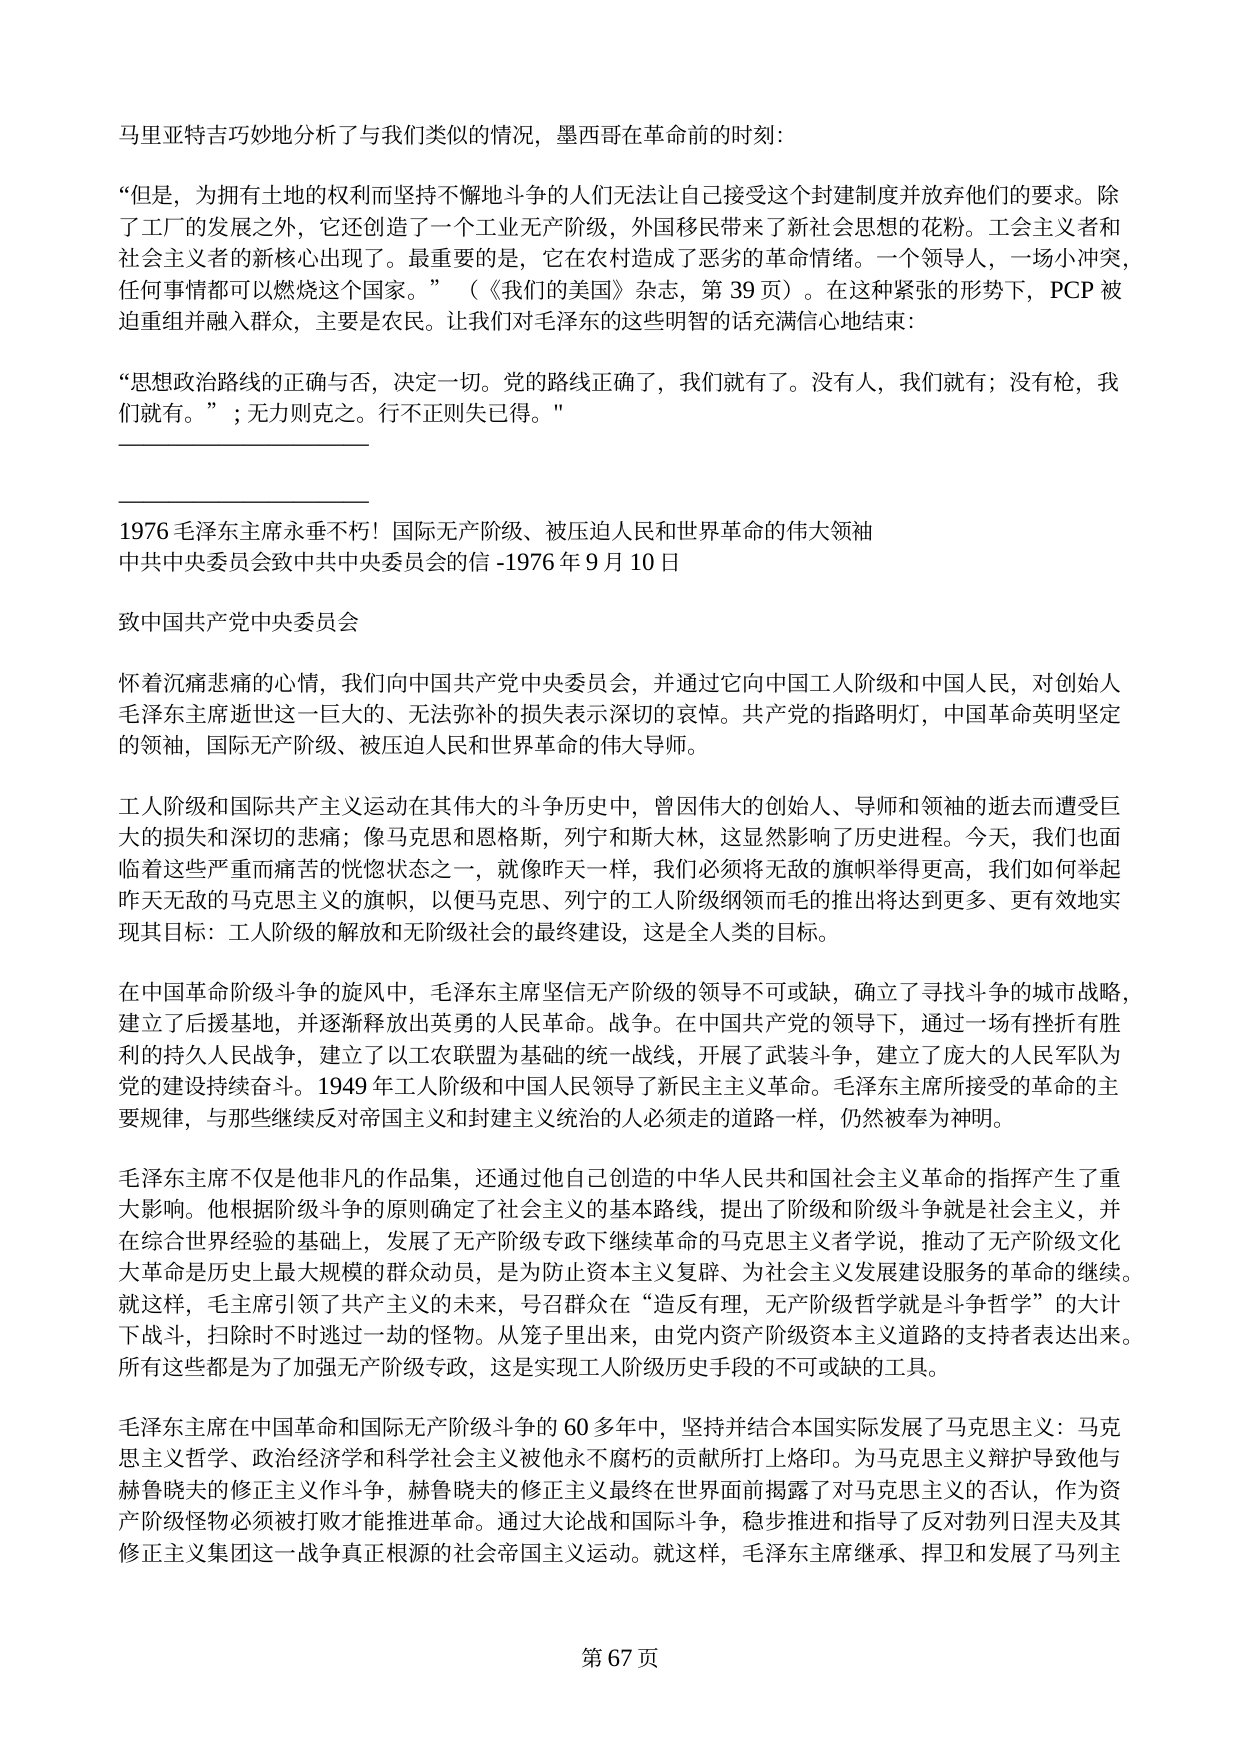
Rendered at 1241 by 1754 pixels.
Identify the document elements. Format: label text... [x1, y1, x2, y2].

text 毛泽东主席不仅是他非凡的作品集，还通过他自己创造的中华人民共和国社会主义革命的指挥产生了重大影响。他根据阶级斗争的原则确定了社会主义的基本路线，提出了阶级和阶级斗争就是社会主义，并在综合世界经验的基础上，发展了无产阶级专政下继续革命的马克思主义者学说，推动了无产阶级文化大革命是历史上最大规模的群众动员，是为防止资本主义复辟、为社会主义发展建设服务的革命的继续。就这样，毛主席引领了共产主义的未来，号召群众在“造反有理，无产阶级哲学就是斗争哲学”的大计下战斗，扫除时不时逃过一劫的怪物。从笼子里出来，由党内资产阶级资本主义道路的支持者表达出来。所有这些都是为了加强无产阶级专政，这是实现工人阶级历史手段的不可或缺的工具。 [118, 1161, 1122, 1381]
text 中共中央委员会致中共中央委员会的信 -1976年9月10日 [118, 545, 1122, 577]
text 在中国革命阶级斗争的旋风中，毛泽东主席坚信无产阶级的领导不可或缺，确立了寻找斗争的城市战略，建立了后援基地，并逐渐释放出英勇的人民革命。战争。在中国共产党的领导下，通过一场有挫折有胜利的持久人民战争，建立了以工农联盟为基础的统一战线，开展了武装斗争，建立了庞大的人民军队为党的建设持续奋斗。1949年工人阶级和中国人民领导了新民主主义革命。毛泽东主席所接受的革命的主要规律，与那些继续反对帝国主义和封建主义统治的人必须走的道路一样，仍然被奉为神明。 [118, 975, 1122, 1132]
text “但是，为拥有土地的权利而坚持不懈地斗争的人们无法让自己接受这个封建制度并放弃他们的要求。除了工厂的发展之外，它还创造了一个工业无产阶级，外国移民带来了新社会思想的花粉。工会主义者和社会主义者的新核心出现了。最重要的是，它在农村造成了恶劣的革命情绪。一个领导人，一场小冲突，任何事情都可以燃烧这个国家。” （《我们的美国》杂志，第39页）。在这种紧张的形势下，PCP 被迫重组并融入群众，主要是农民。让我们对毛泽东的这些明智的话充满信心地结束： [118, 179, 1122, 336]
text —————————— [118, 485, 1122, 514]
text 工人阶级和国际共产主义运动在其伟大的斗争历史中，曾因伟大的创始人、导师和领袖的逝去而遭受巨大的损失和深切的悲痛；像马克思和恩格斯，列宁和斯大林，这显然影响了历史进程。今天，我们也面临着这些严重而痛苦的恍惚状态之一，就像昨天一样，我们必须将无敌的旗帜举得更高，我们如何举起昨天无敌的马克思主义的旗帜，以便马克思、列宁的工人阶级纲领而毛的推出将达到更多、更有效地实现其目标：工人阶级的解放和无阶级社会的最终建设，这是全人类的目标。 [118, 789, 1122, 946]
text 1976毛泽东主席永垂不朽！国际无产阶级、被压迫人民和世界革命的伟大领袖 [118, 514, 1122, 545]
text 怀着沉痛悲痛的心情，我们向中国共产党中央委员会，并通过它向中国工人阶级和中国人民，对创始人毛泽东主席逝世这一巨大的、无法弥补的损失表示深切的哀悼。共产党的指路明灯，中国革命英明坚定的领袖，国际无产阶级、被压迫人民和世界革命的伟大导师。 [118, 666, 1122, 760]
text 致中国共产党中央委员会 [118, 606, 1122, 637]
text “思想政治路线的正确与否，决定一切。党的路线正确了，我们就有了。没有人，我们就有；没有枪，我们就有。” ; 无力则克之。行不正则失已得。" [118, 365, 1122, 428]
text 毛泽东主席在中国革命和国际无产阶级斗争的60多年中，坚持并结合本国实际发展了马克思主义：马克思主义哲学、政治经济学和科学社会主义被他永不腐朽的贡献所打上烙印。为马克思主义辩护导致他与赫鲁晓夫的修正主义作斗争，赫鲁晓夫的修正主义最终在世界面前揭露了对马克思主义的否认，作为资产阶级怪物必须被打败才能推进革命。通过大论战和国际斗争，稳步推进和指导了反对勃列日涅夫及其修正主义集团这一战争真正根源的社会帝国主义运动。就这样，毛泽东主席继承、捍卫和发展了马列主 [118, 1410, 1122, 1567]
text —————————— [118, 428, 1122, 456]
text 马里亚特吉巧妙地分析了与我们类似的情况，墨西哥在革命前的时刻： [118, 118, 1122, 150]
